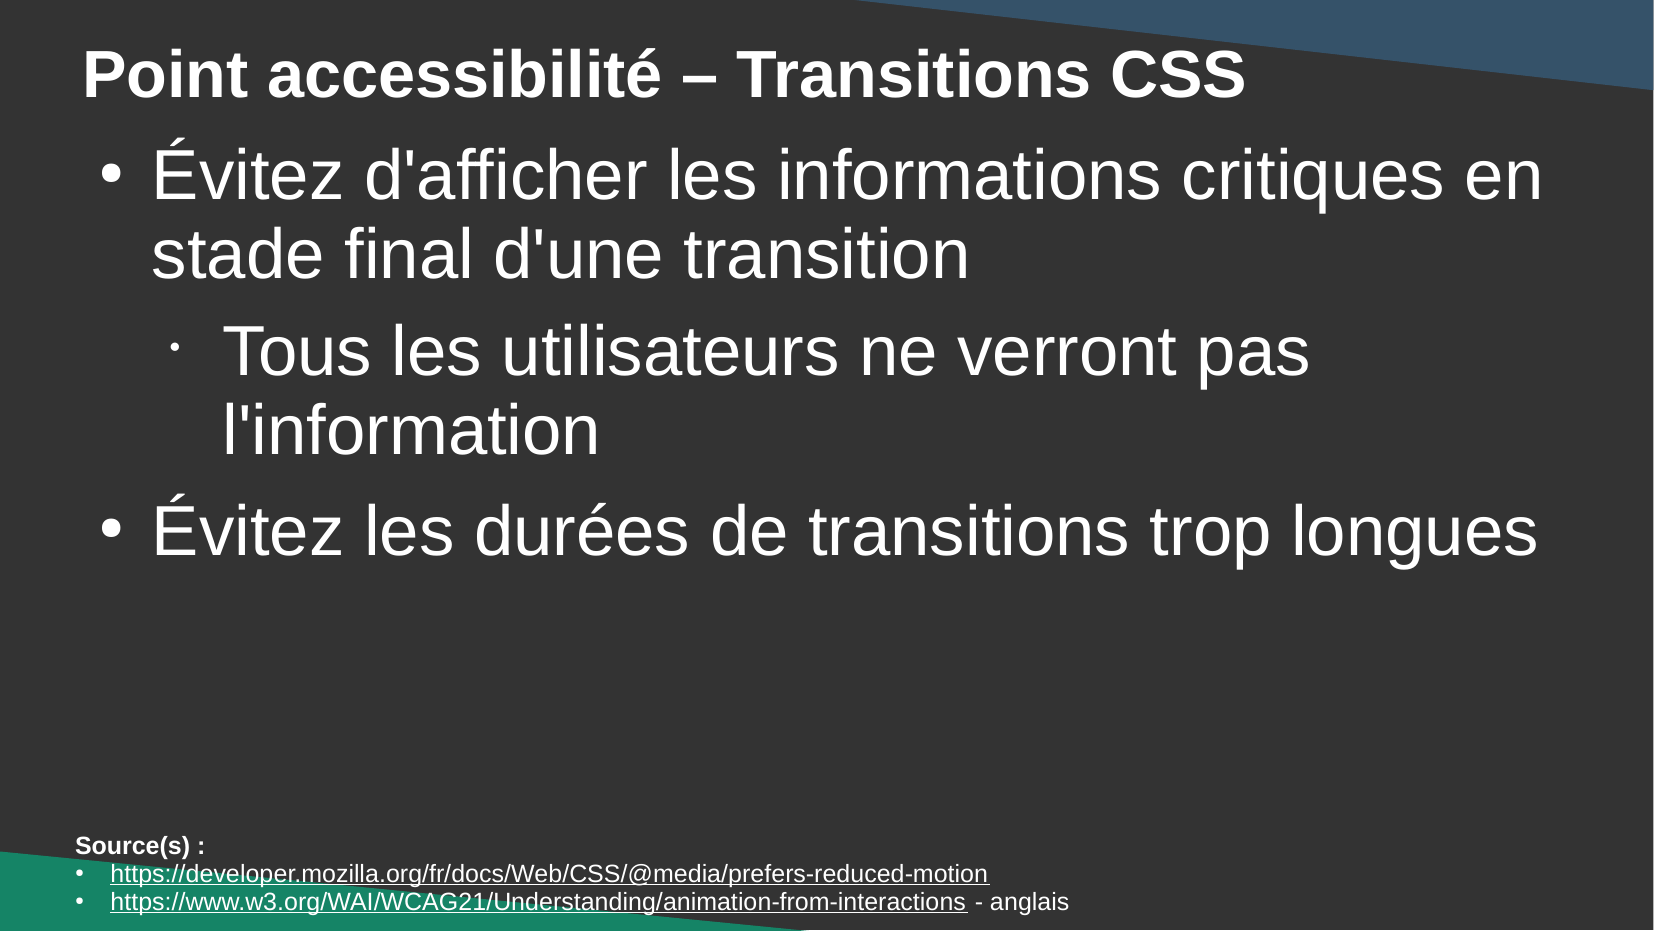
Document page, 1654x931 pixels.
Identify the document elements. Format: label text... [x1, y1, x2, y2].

text_box Source(s) : https://developer.mozilla.org/fr/docs/Web/CSS/@media/prefers-reduced-motion https://www.w3.org/WAI/WCAG21/Understanding/animation-from-interactions - anglais [60, 824, 1546, 923]
text_box [0, 851, 809, 931]
text_box [854, 0, 1654, 91]
title Point accessibilité – Transitions CSS [82, 37, 1571, 122]
list Évitez d'afficher les informations critiques en stade final d'une transition Tous les utilisateurs ne verront pas l'information Évitez les durées de transitions trop longues [80, 135, 1605, 721]
